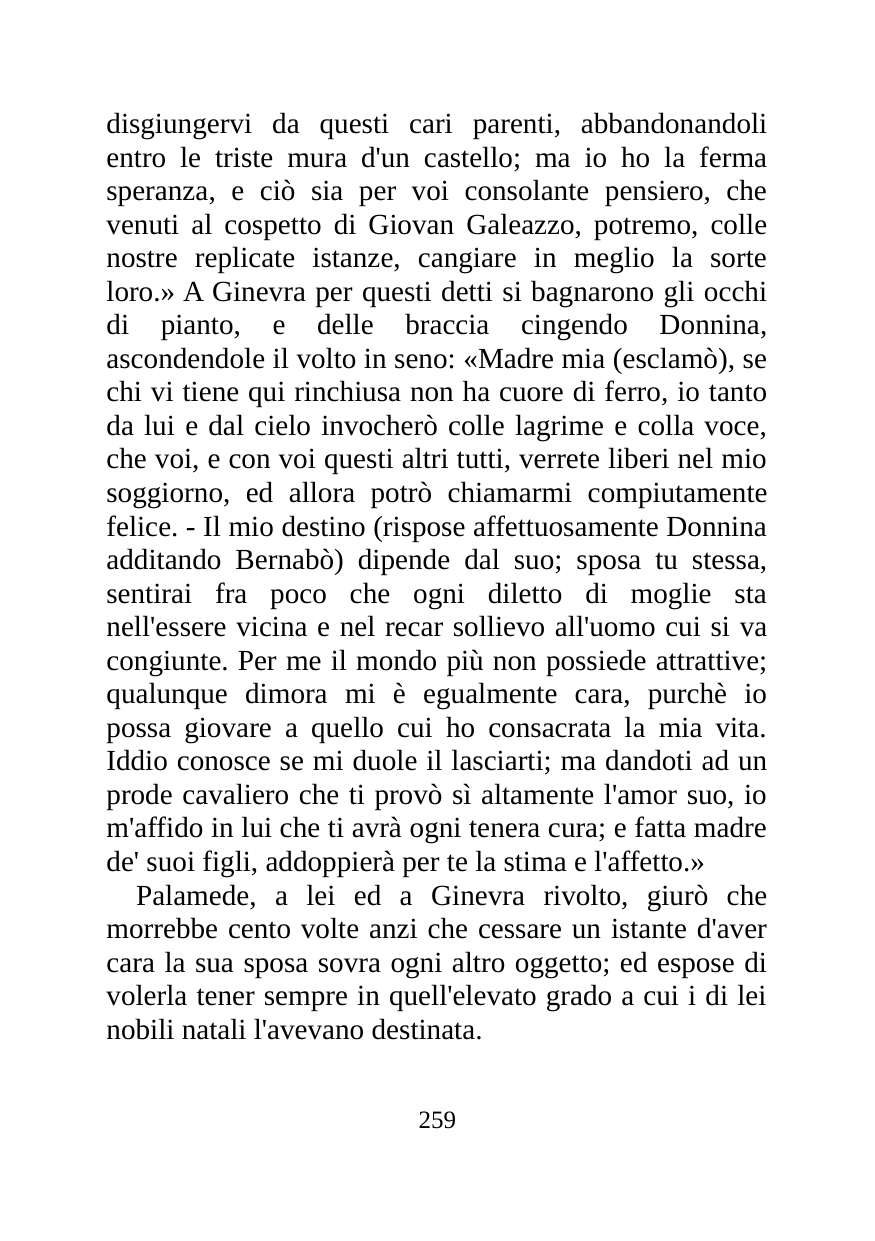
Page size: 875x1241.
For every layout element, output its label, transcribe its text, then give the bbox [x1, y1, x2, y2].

text disgiungervi da questi cari parenti, abbandonandoli entro le triste mura d'un castello; ma io ho la ferma speranza, e ciò sia per voi consolante pensiero, che venuti al cospetto di Giovan Galeazzo, potremo, colle nostre replicate istanze, cangiare in meglio la sorte loro.» A Ginevra per questi detti si bagnarono gli occhi di pianto, e delle braccia cingendo Donnina, ascondendole il volto in seno: «Madre mia (esclamò), se chi vi tiene qui rinchiusa non ha cuore di ferro, io tanto da lui e dal cielo invocherò colle lagrime e colla voce, che voi, e con voi questi altri tutti, verrete liberi nel mio soggiorno, ed allora potrò chiamarmi compiutamente felice. - Il mio destino (rispose affettuosamente Donnina additando Bernabò) dipende dal suo; sposa tu stessa, sentirai fra poco che ogni diletto di moglie sta nell'essere vicina e nel recar sollievo all'uomo cui si va congiunte. Per me il mondo più non possiede attrattive; qualunque dimora mi è egualmente cara, purchè io possa giovare a quello cui ho consacrata la mia vita. Iddio conosce se mi duole il lasciarti; ma dandoti ad un prode cavaliero che ti provò sì altamente l'amor suo, io m'affido in lui che ti avrà ogni tenera cura; e fatta madre de' suoi figli, addoppierà per te la stima e l'affetto.» [106, 106, 768, 878]
text Palamede, a lei ed a Ginevra rivolto, giurò che morrebbe cento volte anzi che cessare un istante d'aver cara la sua sposa sovra ogni altro oggetto; ed espose di volerla tener sempre in quell'elevato grado a cui i di lei nobili natali l'avevano destinata. [106, 878, 768, 1045]
